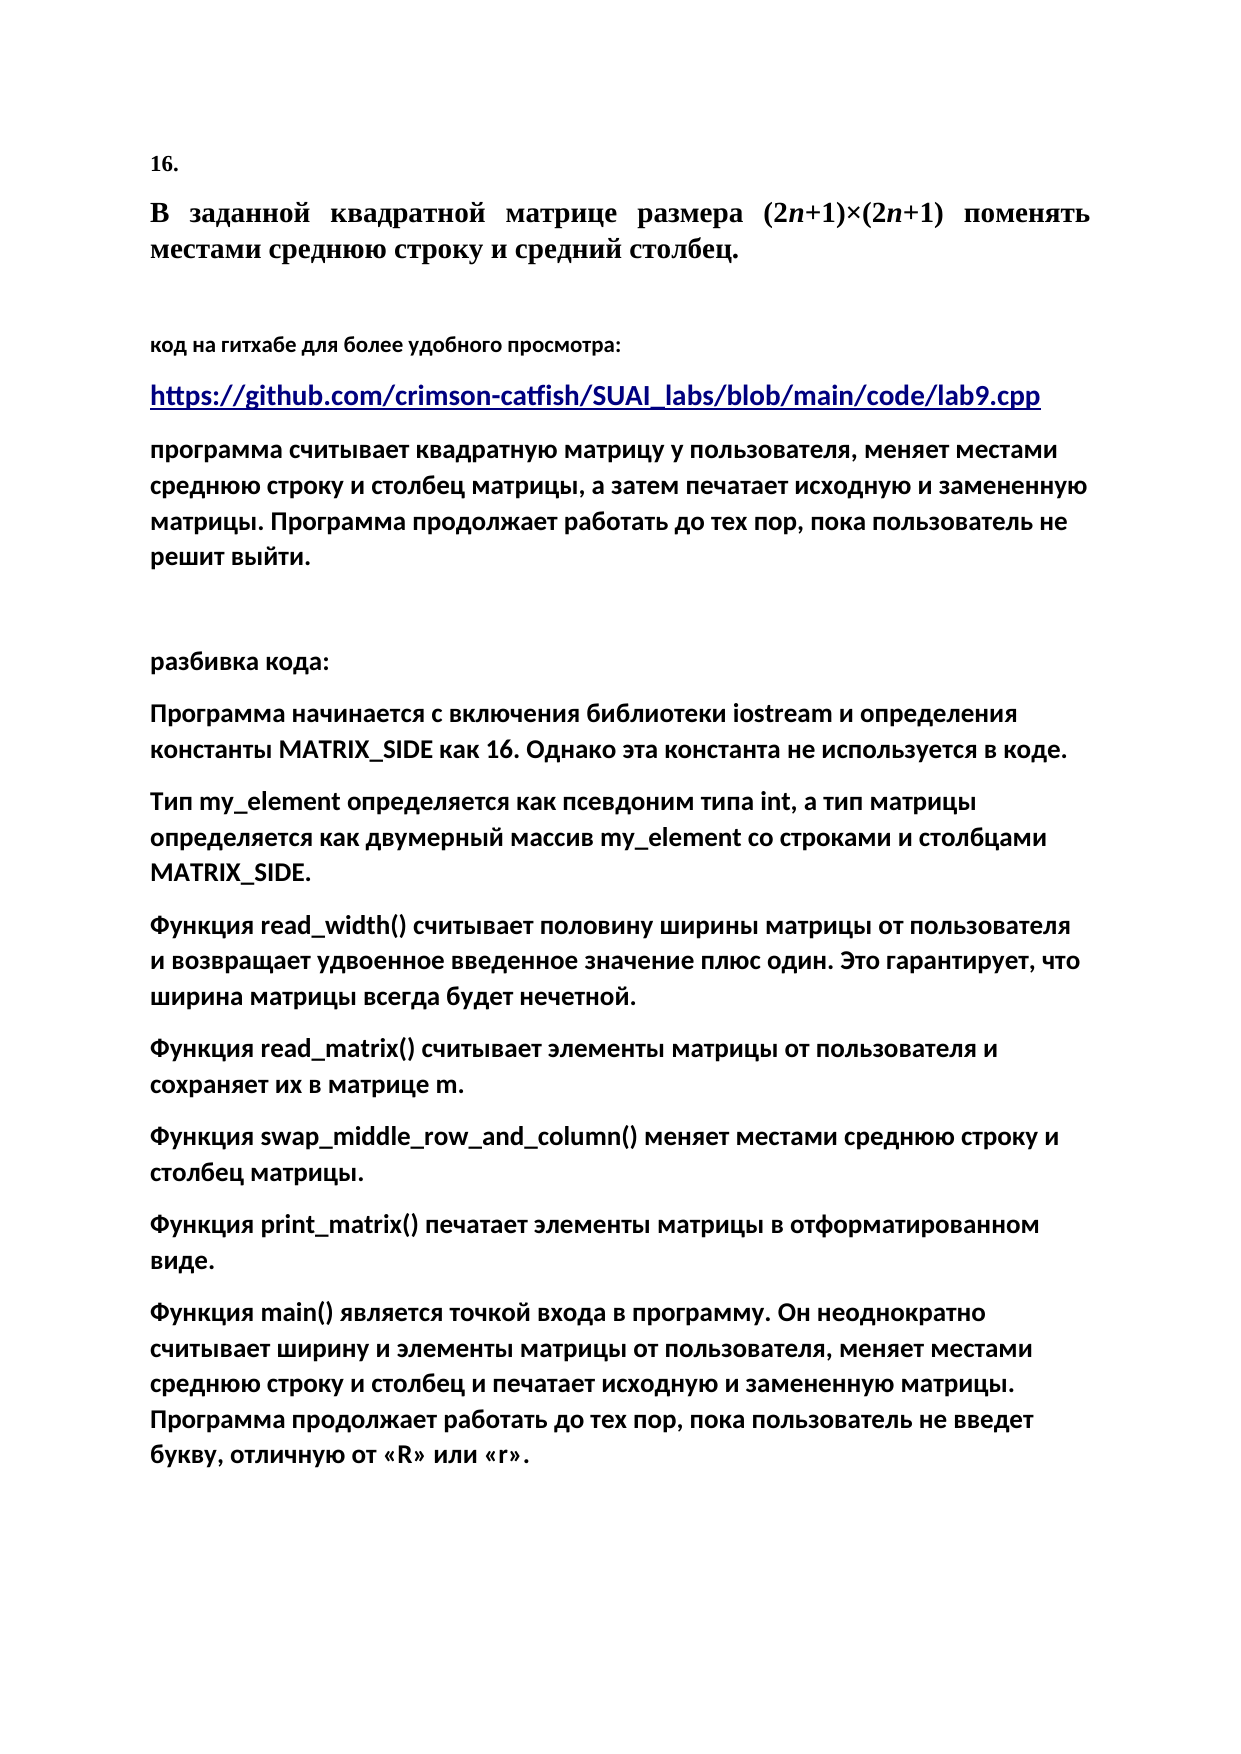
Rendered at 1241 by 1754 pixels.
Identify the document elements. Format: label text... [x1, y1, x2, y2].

text Функция swap_middle_row_and_column() меняет местами среднюю строку и столбец матрицы. [150, 1119, 1090, 1188]
text Функция read_matrix() считывает элементы матрицы от пользователя и сохраняет их в матрице m. [150, 1031, 1090, 1100]
text Программа начинается с включения библиотеки iostream и определения константы MATRIX_SIDE как 16. Однако эта константа не используется в коде. [150, 696, 1090, 765]
text Функция print_matrix() печатает элементы матрицы в отформатированном виде. [150, 1207, 1090, 1276]
text Тип my_element определяется как псевдоним типа int, а тип матрицы определяется как двумерный массив my_element со строками и столбцами MATRIX_SIDE. [150, 784, 1090, 888]
text разбивка кода: [150, 644, 1090, 677]
text программа считывает квадратную матрицу у пользователя, меняет местами среднюю строку и столбец матрицы, а затем печатает исходную и замененную матрицы. Программа продолжает работать до тех пор, пока пользователь не решит выйти. [150, 433, 1090, 572]
text Функция main() является точкой входа в программу. Он неоднократно считывает ширину и элементы матрицы от пользователя, меняет местами среднюю строку и столбец и печатает исходную и замененную матрицы. Программа продолжает работать до тех пор, пока пользователь не введет букву, отличную от «R» или «r». [150, 1295, 1090, 1471]
text код на гитхабе для более удобного просмотра: [150, 331, 1090, 359]
text Функция read_width() считывает половину ширины матрицы от пользователя и возвращает удвоенное введенное значение плюс один. Это гарантирует, что ширина матрицы всегда будет нечетной. [150, 908, 1090, 1012]
text https://github.com/crimson-catfish/SUAI_labs/blob/main/code/lab9.cpp [150, 377, 1090, 413]
text 16. [150, 150, 1090, 176]
text В заданной квадратной матрице размера (2n+1)×(2n+1) поменять местами среднюю строку и средний столбец. [150, 195, 1090, 264]
